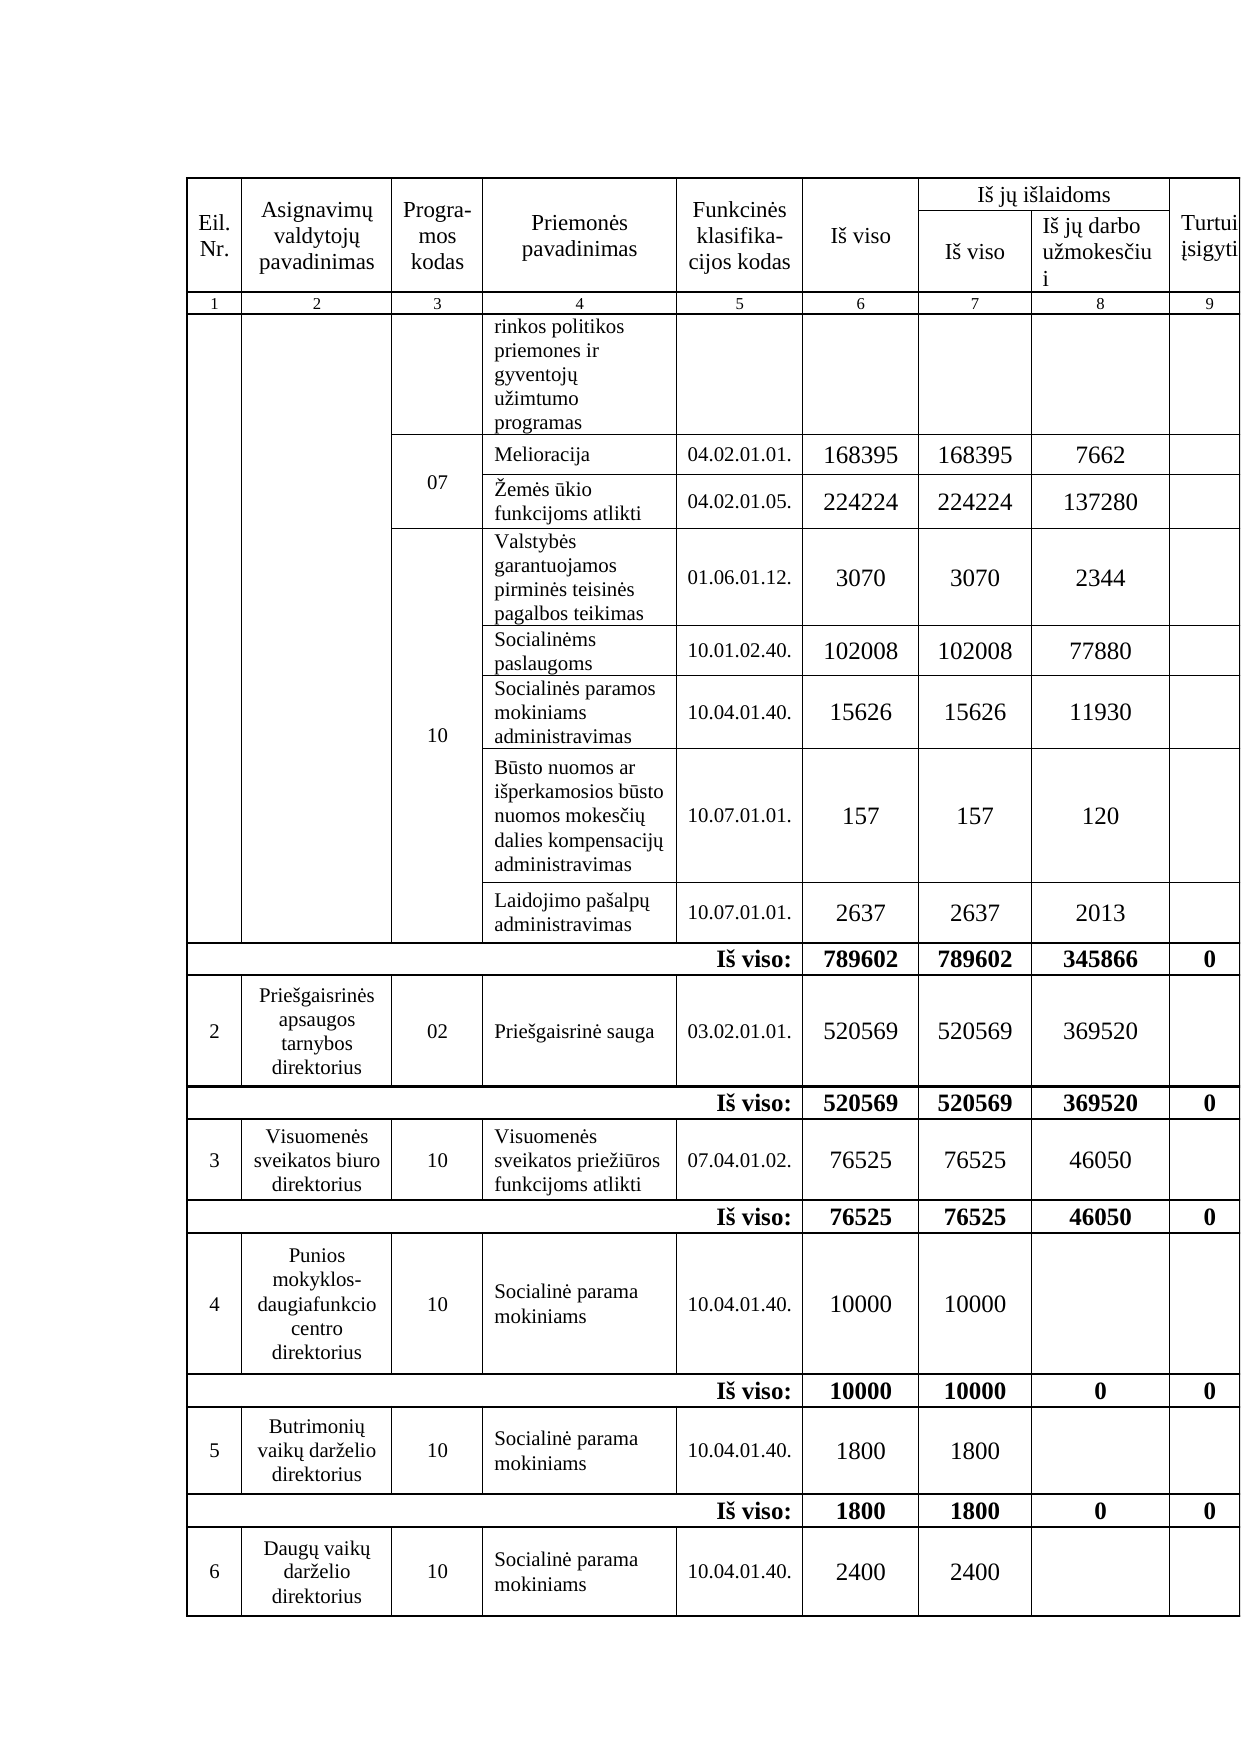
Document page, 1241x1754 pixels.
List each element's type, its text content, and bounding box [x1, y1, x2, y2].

table_cell 157 [919, 749, 1031, 882]
table_cell 224224 [919, 475, 1031, 528]
table_cell Butrimonių vaikų darželio direktorius [242, 1408, 391, 1493]
table_cell Iš jų darbo užmokesčiui [1032, 211, 1169, 291]
table_cell [1032, 1528, 1169, 1615]
table_cell 5 [188, 1408, 241, 1493]
table_cell 04.02.01.01. [677, 435, 802, 473]
table_cell 07 [392, 435, 482, 528]
table_cell 46050 [1032, 1120, 1169, 1199]
table_header Iš jų išlaidoms [919, 179, 1169, 210]
table_cell Iš viso: [188, 944, 802, 974]
table_cell 789602 [919, 944, 1031, 974]
table_cell 3070 [803, 529, 918, 625]
table_cell 6 [188, 1528, 241, 1615]
table_cell 10 [392, 1528, 482, 1615]
table_cell Žemės ūkio funkcijoms atlikti [483, 475, 676, 528]
table_cell 10.04.01.40. [677, 1408, 802, 1493]
table_cell [1170, 626, 1239, 674]
table_header Funkcinės klasifika-cijos kodas [677, 179, 802, 291]
table_cell 102008 [919, 626, 1031, 674]
table_cell 0 [1170, 1375, 1239, 1406]
table_cell [242, 315, 391, 942]
table_cell 10000 [919, 1234, 1031, 1373]
table_cell 3070 [919, 529, 1031, 625]
table_cell Visuomenės sveikatos priežiūros funkcijoms atlikti [483, 1120, 676, 1199]
table_cell 102008 [803, 626, 918, 674]
table_cell 2400 [803, 1528, 918, 1615]
table_cell 345866 [1032, 944, 1169, 974]
table_cell Iš viso: [188, 1088, 802, 1118]
table_cell Valstybės garantuojamos pirminės teisinės pagalbos teikimas [483, 529, 676, 625]
table_cell 10.07.01.01. [677, 883, 802, 942]
table_cell 4 [188, 1234, 241, 1373]
table_cell [677, 315, 802, 434]
table_cell Iš viso: [188, 1495, 802, 1526]
table_cell [1170, 883, 1239, 942]
table_cell 76525 [919, 1201, 1031, 1232]
table_cell 7 [919, 293, 1031, 313]
table_cell 3 [188, 1120, 241, 1199]
table_cell Daugų vaikų darželio direktorius [242, 1528, 391, 1615]
table_cell 9 [1170, 293, 1239, 313]
table_cell 2637 [803, 883, 918, 942]
table_cell [1170, 475, 1239, 528]
table_cell 2400 [919, 1528, 1031, 1615]
table_cell [1170, 976, 1239, 1085]
table_cell 168395 [919, 435, 1031, 473]
table_cell 520569 [803, 976, 918, 1085]
table_cell [392, 315, 482, 434]
table_cell 10000 [919, 1375, 1031, 1406]
table_cell 04.02.01.05. [677, 475, 802, 528]
table_cell 10 [392, 1120, 482, 1199]
table_cell Socialinėms paslaugoms [483, 626, 676, 674]
table_cell 2637 [919, 883, 1031, 942]
table_cell 168395 [803, 435, 918, 473]
table_cell Iš viso: [188, 1375, 802, 1406]
table_cell [1170, 1408, 1239, 1493]
table_cell 76525 [803, 1201, 918, 1232]
table_cell [1032, 1234, 1169, 1373]
table_cell [1170, 1234, 1239, 1373]
table_cell [1032, 315, 1169, 434]
table_cell 03.02.01.01. [677, 976, 802, 1085]
table_cell 1800 [919, 1495, 1031, 1526]
table_header Iš viso [803, 179, 918, 291]
table_header Asignavimų valdytojų pavadinimas [242, 179, 391, 291]
table_cell 6 [803, 293, 918, 313]
table_header Priemonės pavadinimas [483, 179, 676, 291]
table_cell Socialinė parama mokiniams [483, 1408, 676, 1493]
table_cell 10.04.01.40. [677, 1234, 802, 1373]
table_cell 10000 [803, 1375, 918, 1406]
table_header Turtui įsigyti [1170, 179, 1239, 291]
table_cell Laidojimo pašalpų administravimas [483, 883, 676, 942]
table_cell 10.04.01.40. [677, 1528, 802, 1615]
table_cell 369520 [1032, 1088, 1169, 1118]
table_cell 11930 [1032, 676, 1169, 748]
table_cell 10.01.02.40. [677, 626, 802, 674]
table_cell 10.04.01.40. [677, 676, 802, 748]
table_cell Būsto nuomos ar išperkamosios būsto nuomos mokesčių dalies kompensacijų administravimas [483, 749, 676, 882]
table_cell 0 [1032, 1375, 1169, 1406]
table_cell 0 [1170, 1495, 1239, 1526]
table_cell rinkos politikos priemones ir gyventojų užimtumo programas [483, 315, 676, 434]
table_cell 520569 [803, 1088, 918, 1118]
table_cell 02 [392, 976, 482, 1085]
table_cell 520569 [919, 1088, 1031, 1118]
table_cell [1170, 315, 1239, 434]
table_cell 789602 [803, 944, 918, 974]
table_cell 1800 [803, 1495, 918, 1526]
table_cell 0 [1032, 1495, 1169, 1526]
table_cell 4 [483, 293, 676, 313]
table_cell [1170, 749, 1239, 882]
table_cell Iš viso: [188, 1201, 802, 1232]
table_cell 137280 [1032, 475, 1169, 528]
table_cell 224224 [803, 475, 918, 528]
table_cell 10.07.01.01. [677, 749, 802, 882]
table_cell 10000 [803, 1234, 918, 1373]
table_cell 0 [1170, 1088, 1239, 1118]
table_cell Socialinė parama mokiniams [483, 1234, 676, 1373]
table_cell Iš viso [919, 211, 1031, 291]
table_cell 15626 [919, 676, 1031, 748]
table_cell 1800 [919, 1408, 1031, 1493]
table_cell 0 [1170, 944, 1239, 974]
table_cell 2344 [1032, 529, 1169, 625]
table_cell 157 [803, 749, 918, 882]
table_cell 1800 [803, 1408, 918, 1493]
table_cell 120 [1032, 749, 1169, 882]
table_cell Priešgaisrinė sauga [483, 976, 676, 1085]
table_cell 10 [392, 529, 482, 942]
table_cell 369520 [1032, 976, 1169, 1085]
table_cell Socialinės paramos mokiniams administravimas [483, 676, 676, 748]
table_cell Priešgaisrinės apsaugos tarnybos direktorius [242, 976, 391, 1085]
table_cell [1170, 676, 1239, 748]
table_cell 2 [242, 293, 391, 313]
table_cell 2 [188, 976, 241, 1085]
table_cell 8 [1032, 293, 1169, 313]
table_cell 76525 [803, 1120, 918, 1199]
table_cell 10 [392, 1234, 482, 1373]
table_cell 07.04.01.02. [677, 1120, 802, 1199]
table_cell 01.06.01.12. [677, 529, 802, 625]
table_cell 520569 [919, 976, 1031, 1085]
table_cell 76525 [919, 1120, 1031, 1199]
table_cell [1170, 1528, 1239, 1615]
table_cell [1032, 1408, 1169, 1493]
table_cell 5 [677, 293, 802, 313]
table_cell Punios mokyklos-daugiafunkcio centro direktorius [242, 1234, 391, 1373]
table_header Progra-mos kodas [392, 179, 482, 291]
table_cell [919, 315, 1031, 434]
table_cell 46050 [1032, 1201, 1169, 1232]
table_cell Melioracija [483, 435, 676, 473]
table_cell 77880 [1032, 626, 1169, 674]
table_cell [1170, 1120, 1239, 1199]
table_cell 7662 [1032, 435, 1169, 473]
table_header Eil. Nr. [188, 179, 241, 291]
table_cell 10 [392, 1408, 482, 1493]
table_cell 1 [188, 293, 241, 313]
table_cell 0 [1170, 1201, 1239, 1232]
table_cell [1170, 529, 1239, 625]
table_cell [188, 315, 241, 942]
table_cell 15626 [803, 676, 918, 748]
table_cell Visuomenės sveikatos biuro direktorius [242, 1120, 391, 1199]
table_cell Socialinė parama mokiniams [483, 1528, 676, 1615]
table_cell 3 [392, 293, 482, 313]
table_cell [1170, 435, 1239, 473]
table_cell 2013 [1032, 883, 1169, 942]
table_cell [803, 315, 918, 434]
